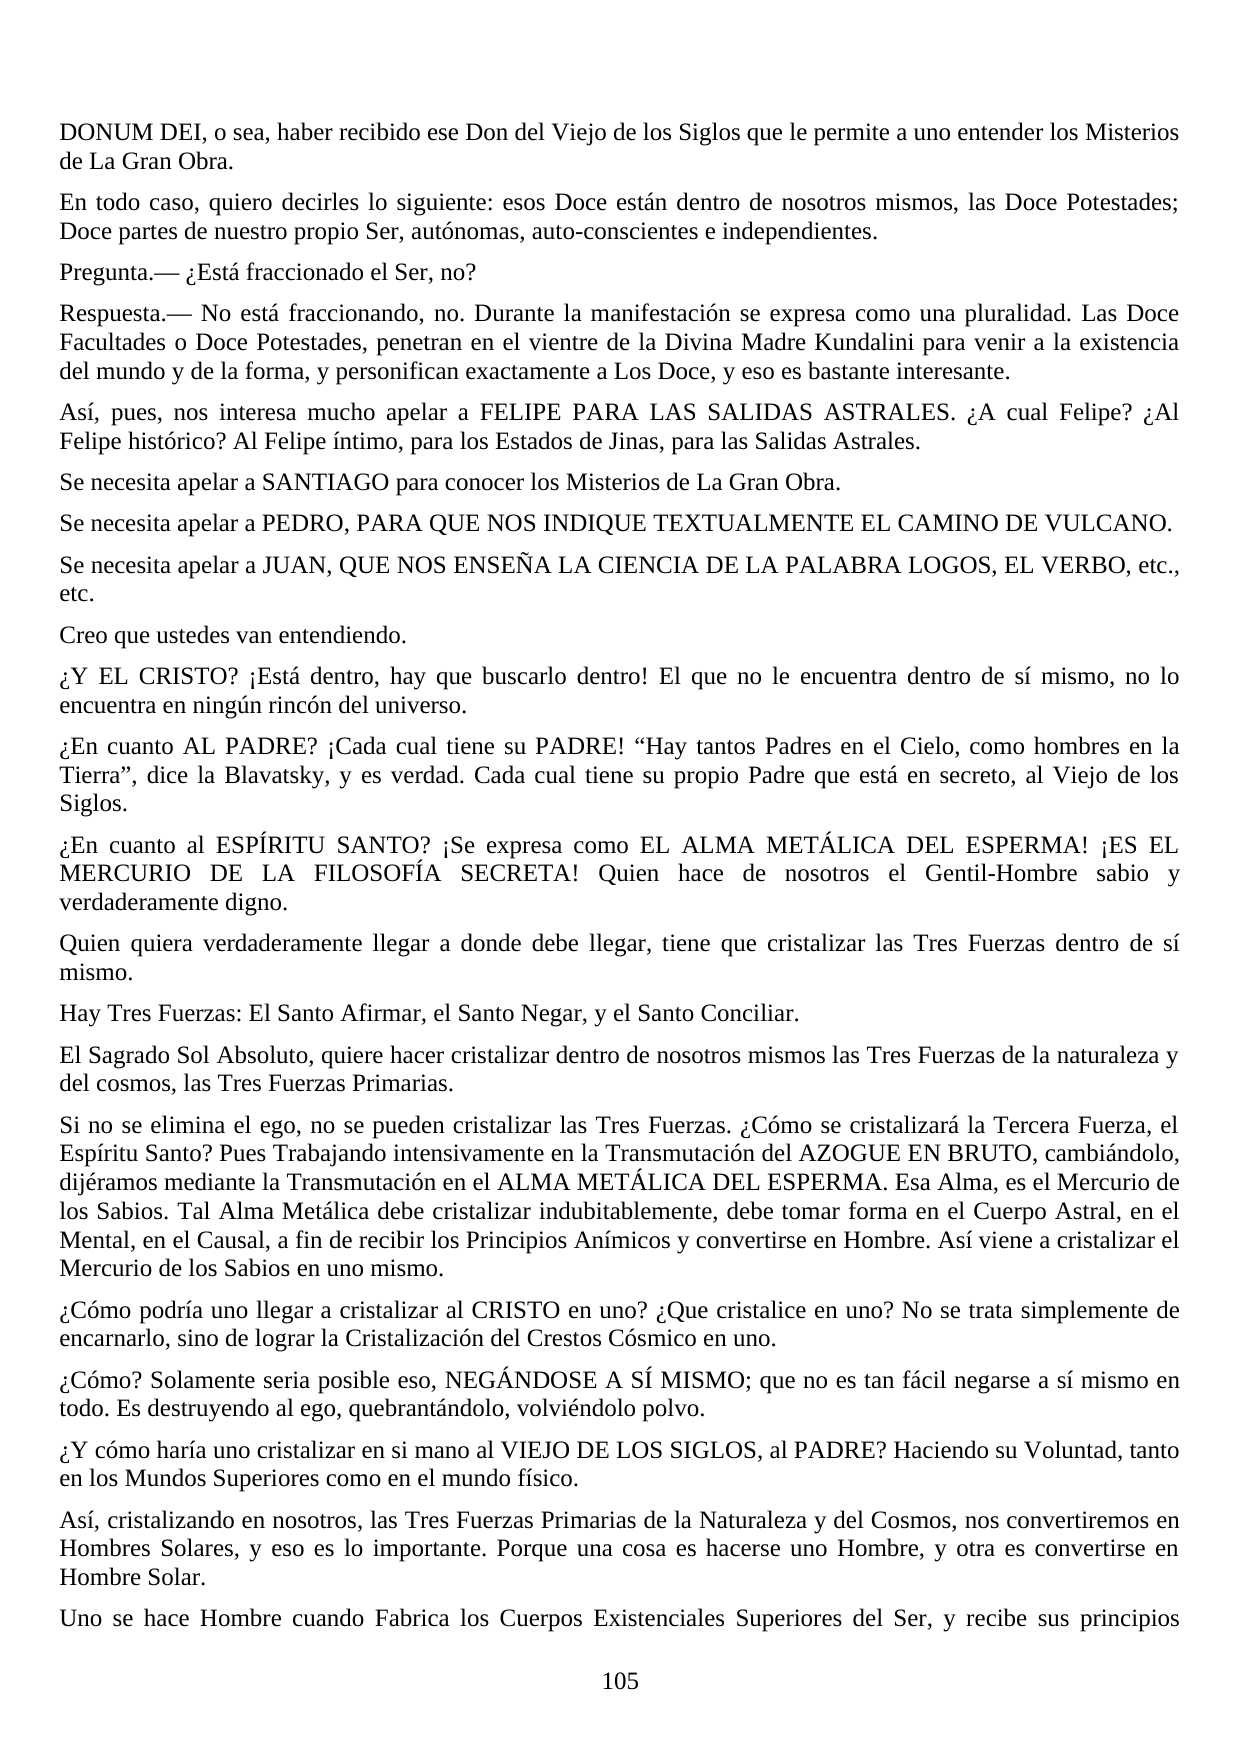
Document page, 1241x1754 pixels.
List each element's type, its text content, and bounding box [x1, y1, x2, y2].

text Respuesta.— No está fraccionando, no. Durante la manifestación se expresa como una pluralidad. Las Doce Facultades o Doce Potestades, penetran en el vientre de la Divina Madre Kundalini para venir a la existencia del mundo y de la forma, y personifican exactamente a Los Doce, y eso es bastante interesante. [59, 298, 1181, 385]
text ¿Y EL CRISTO? ¡Está dentro, hay que buscarlo dentro! El que no le encuentra dentro de sí mismo, no lo encuentra en ningún rincón del universo. [59, 661, 1181, 718]
text Si no se elimina el ego, no se pueden cristalizar las Tres Fuerzas. ¿Cómo se cristalizará la Tercera Fuerza, el Espíritu Santo? Pues Trabajando intensivamente en la Transmutación del AZOGUE EN BRUTO, cambiándolo, dijéramos mediante la Transmutación en el ALMA METÁLICA DEL ESPERMA. Esa Alma, es el Mercurio de los Sabios. Tal Alma Metálica debe cristalizar indubitablemente, debe tomar forma en el Cuerpo Astral, en el Mental, en el Causal, a fin de recibir los Principios Anímicos y convertirse en Hombre. Así viene a cristalizar el Mercurio de los Sabios en uno mismo. [59, 1110, 1181, 1282]
text Se necesita apelar a SANTIAGO para conocer los Misterios de La Gran Obra. [59, 467, 1181, 496]
text Pregunta.— ¿Está fraccionado el Ser, no? [59, 257, 1181, 286]
text ¿Cómo? Solamente seria posible eso, NEGÁNDOSE A SÍ MISMO; que no es tan fácil negarse a sí mismo en todo. Es destruyendo al ego, quebrantándolo, volviéndolo polvo. [59, 1365, 1181, 1422]
text Se necesita apelar a PEDRO, PARA QUE NOS INDIQUE TEXTUALMENTE EL CAMINO DE VULCANO. [59, 508, 1181, 537]
text El Sagrado Sol Absoluto, quiere hacer cristalizar dentro de nosotros mismos las Tres Fuerzas de la naturaleza y del cosmos, las Tres Fuerzas Primarias. [59, 1040, 1181, 1097]
text ¿En cuanto AL PADRE? ¡Cada cual tiene su PADRE! “Hay tantos Padres en el Cielo, como hombres en la Tierra”, dice la Blavatsky, y es verdad. Cada cual tiene su propio Padre que está en secreto, al Viejo de los Siglos. [59, 731, 1181, 817]
text En todo caso, quiero decirles lo siguiente: esos Doce están dentro de nosotros mismos, las Doce Potestades; Doce partes de nuestro propio Ser, autónomas, auto-conscientes e independientes. [59, 187, 1181, 245]
text Se necesita apelar a JUAN, QUE NOS ENSEÑA LA CIENCIA DE LA PALABRA LOGOS, EL VERBO, etc., etc. [59, 550, 1181, 607]
text Quien quiera verdaderamente llegar a donde debe llegar, tiene que cristalizar las Tres Fuerzas dentro de sí mismo. [59, 928, 1181, 986]
text ¿Cómo podría uno llegar a cristalizar al CRISTO en uno? ¿Que cristalice en uno? No se trata simplemente de encarnarlo, sino de lograr la Cristalización del Crestos Cósmico en uno. [59, 1295, 1181, 1352]
text DONUM DEI, o sea, haber recibido ese Don del Viejo de los Siglos que le permite a uno entender los Misterios de La Gran Obra. [59, 117, 1181, 175]
text ¿En cuanto al ESPÍRITU SANTO? ¡Se expresa como EL ALMA METÁLICA DEL ESPERMA! ¡ES EL MERCURIO DE LA FILOSOFÍA SECRETA! Quien hace de nosotros el Gentil-Hombre sabio y verdaderamente digno. [59, 830, 1181, 916]
text Uno se hace Hombre cuando Fabrica los Cuerpos Existenciales Superiores del Ser, y recibe sus principios [59, 1603, 1181, 1632]
text Hay Tres Fuerzas: El Santo Afirmar, el Santo Negar, y el Santo Conciliar. [59, 998, 1181, 1027]
text ¿Y cómo haría uno cristalizar en si mano al VIEJO DE LOS SIGLOS, al PADRE? Haciendo su Voluntad, tanto en los Mundos Superiores como en el mundo físico. [59, 1435, 1181, 1492]
text Así, pues, nos interesa mucho apelar a FELIPE PARA LAS SALIDAS ASTRALES. ¿A cual Felipe? ¿Al Felipe histórico? Al Felipe íntimo, para los Estados de Jinas, para las Salidas Astrales. [59, 397, 1181, 455]
text Creo que ustedes van entendiendo. [59, 620, 1181, 648]
text Así, cristalizando en nosotros, las Tres Fuerzas Primarias de la Naturaleza y del Cosmos, nos convertiremos en Hombres Solares, y eso es lo importante. Porque una cosa es hacerse uno Hombre, y otra es convertirse en Hombre Solar. [59, 1505, 1181, 1591]
